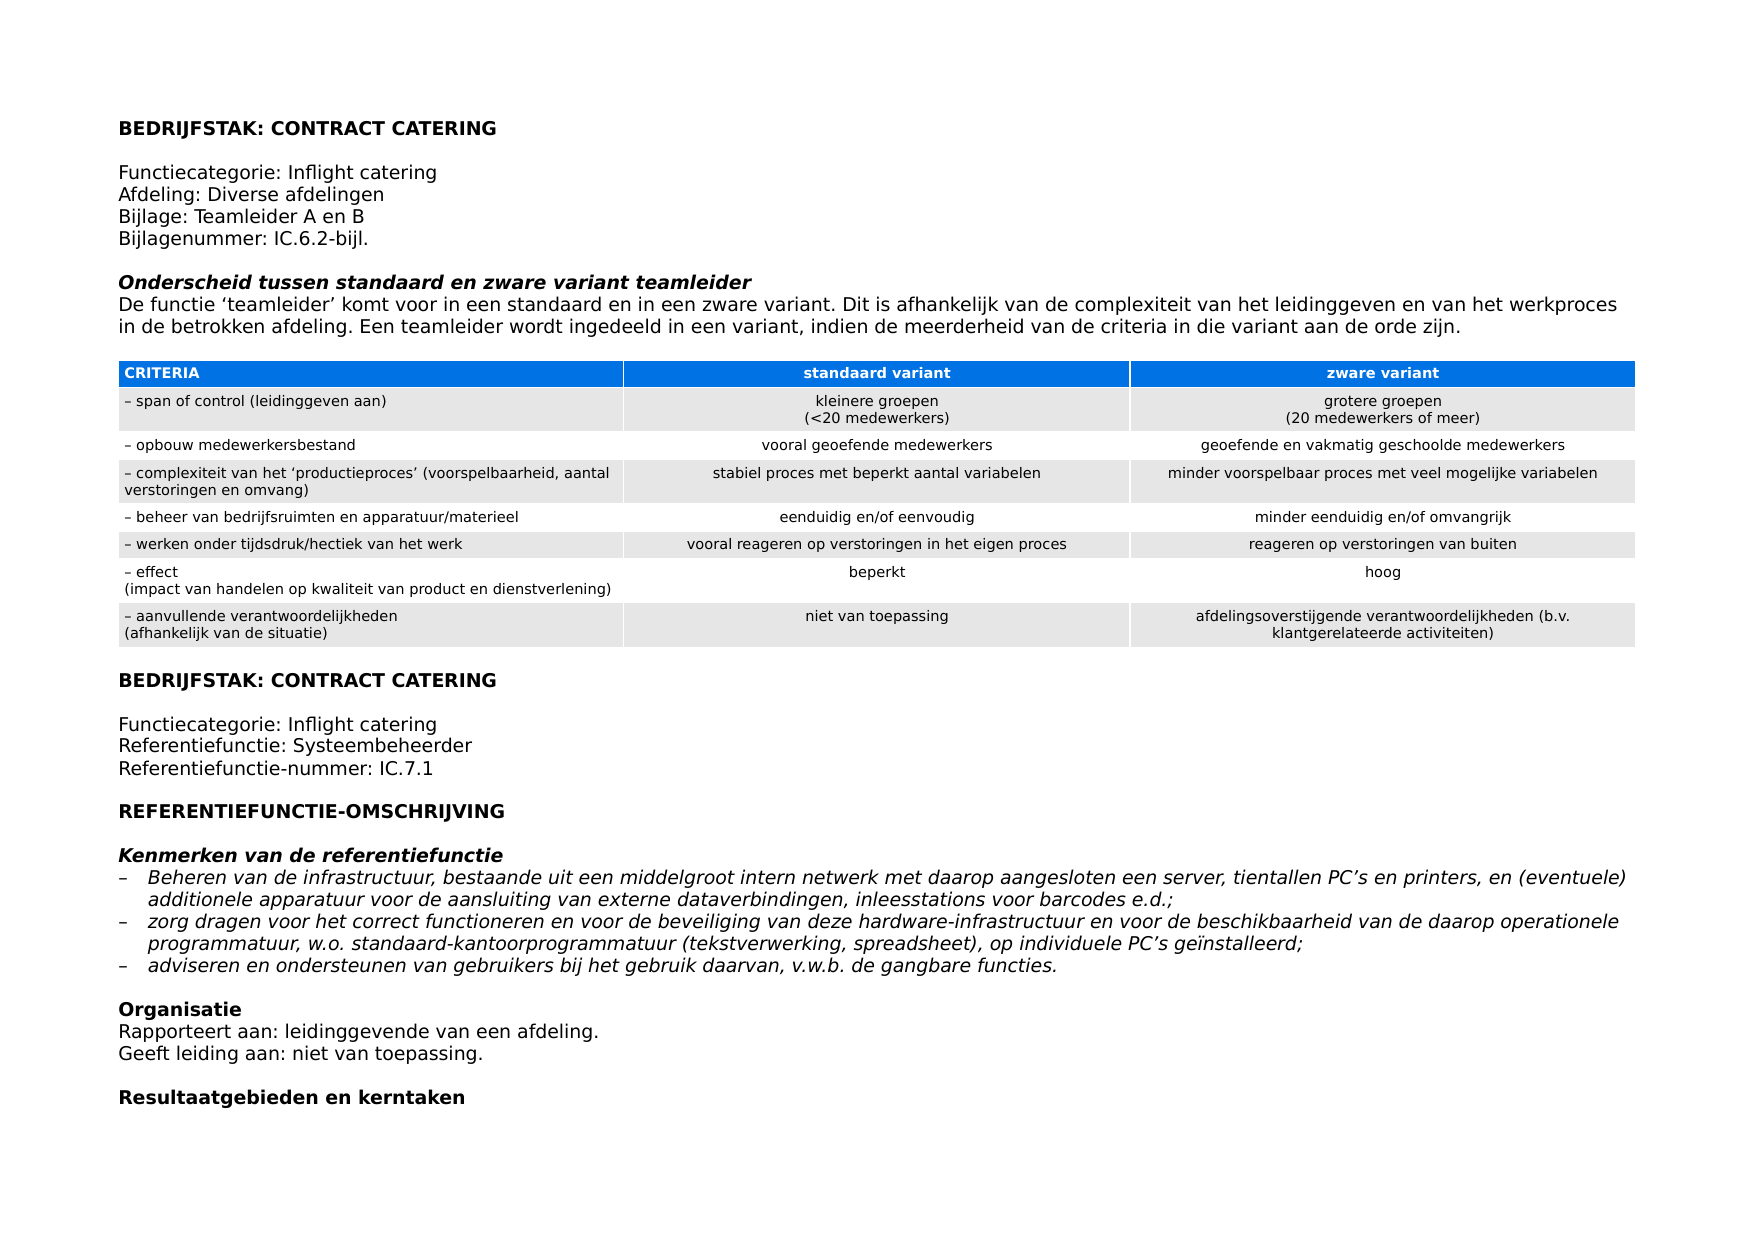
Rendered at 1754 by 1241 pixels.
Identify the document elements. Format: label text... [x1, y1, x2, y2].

text – adviseren en ondersteunen van gebruikers bij het gebruik daarvan, v.w.b. de gangbare functies. [118, 955, 1636, 977]
text Afdeling: Diverse afdelingen [118, 184, 1636, 206]
table_header standaard variant [624, 361, 1129, 387]
text Onderscheid tussen standaard en zware variant teamleider [118, 272, 1636, 294]
text Functiecategorie: Inflight catering [118, 162, 1636, 184]
table_cell – werken onder tijdsdruk/hectiek van het werk [119, 532, 623, 558]
table_header CRITERIA [119, 361, 623, 387]
text De functie ‘teamleider’ komt voor in een standaard en in een zware variant. Dit is afhankelijk van de complexiteit van het leidinggeven en van het werkproces in de betrokken afdeling. Een teamleider wordt ingedeeld in een variant, indien de meerderheid van de criteria in die variant aan de orde zijn. [118, 294, 1636, 338]
table_cell vooral geoefende medewerkers [624, 433, 1129, 459]
text Referentiefunctie-nummer: IC.7.1 [118, 757, 1636, 779]
text Rapporteert aan: leidinggevende van een afdeling. [118, 1021, 1636, 1043]
table_cell beperkt [624, 559, 1129, 602]
table_cell grotere groepen (20 medewerkers of meer) [1131, 388, 1635, 431]
table_cell hoog [1131, 559, 1635, 602]
text Resultaatgebieden en kerntaken [118, 1087, 1636, 1109]
table_cell minder voorspelbaar proces met veel mogelijke variabelen [1131, 460, 1635, 503]
text – Beheren van de infrastructuur, bestaande uit een middelgroot intern netwerk met daarop aangesloten een server, tientallen PC’s en printers, en (eventuele) additionele apparatuur voor de aansluiting van externe dataverbindingen, inleesstations voor barcodes e.d.; [118, 867, 1636, 911]
text Referentiefunctie: Systeembeheerder [118, 735, 1636, 757]
table_cell – effect (impact van handelen op kwaliteit van product en dienstverlening) [119, 559, 623, 602]
table_cell – aanvullende verantwoordelijkheden (afhankelijk van de situatie) [119, 603, 623, 647]
text Functiecategorie: Inflight catering [118, 713, 1636, 735]
text Organisatie [118, 999, 1636, 1021]
text Bijlagenummer: IC.6.2-bijl. [118, 228, 1636, 250]
table_cell vooral reageren op verstoringen in het eigen proces [624, 532, 1129, 558]
subtitle BEDRIJFSTAK: CONTRACT CATERING [118, 118, 1636, 140]
text Geeft leiding aan: niet van toepassing. [118, 1043, 1636, 1065]
table_cell eenduidig en/of eenvoudig [624, 504, 1129, 531]
text Kenmerken van de referentiefunctie [118, 845, 1636, 867]
table_cell – span of control (leidinggeven aan) [119, 388, 623, 431]
table_cell – opbouw medewerkersbestand [119, 433, 623, 459]
subtitle BEDRIJFSTAK: CONTRACT CATERING [118, 669, 1636, 692]
text Bijlage: Teamleider A en B [118, 206, 1636, 228]
table_cell minder eenduidig en/of omvangrijk [1131, 504, 1635, 531]
table_cell geoefende en vakmatig geschoolde medewerkers [1131, 433, 1635, 459]
table_cell reageren op verstoringen van buiten [1131, 532, 1635, 558]
table_cell stabiel proces met beperkt aantal variabelen [624, 460, 1129, 503]
table_cell afdelingsoverstijgende verantwoordelijkheden (b.v. klantgerelateerde activiteiten) [1131, 603, 1635, 647]
table_header zware variant [1131, 361, 1635, 387]
table_cell niet van toepassing [624, 603, 1129, 647]
text – zorg dragen voor het correct functioneren en voor de beveiliging van deze hardware-infrastructuur en voor de beschikbaarheid van de daarop operationele programmatuur, w.o. standaard-kantoorprogrammatuur (tekstverwerking, spreadsheet), op individuele PC’s geïnstalleerd; [118, 911, 1636, 955]
table_cell – beheer van bedrijfsruimten en apparatuur/materieel [119, 504, 623, 531]
subtitle REFERENTIEFUNCTIE-OMSCHRIJVING [118, 801, 1636, 823]
table_cell kleinere groepen (<20 medewerkers) [624, 388, 1129, 431]
table_cell – complexiteit van het ‘productieproces’ (voorspelbaarheid, aantal verstoringen en omvang) [119, 460, 623, 503]
